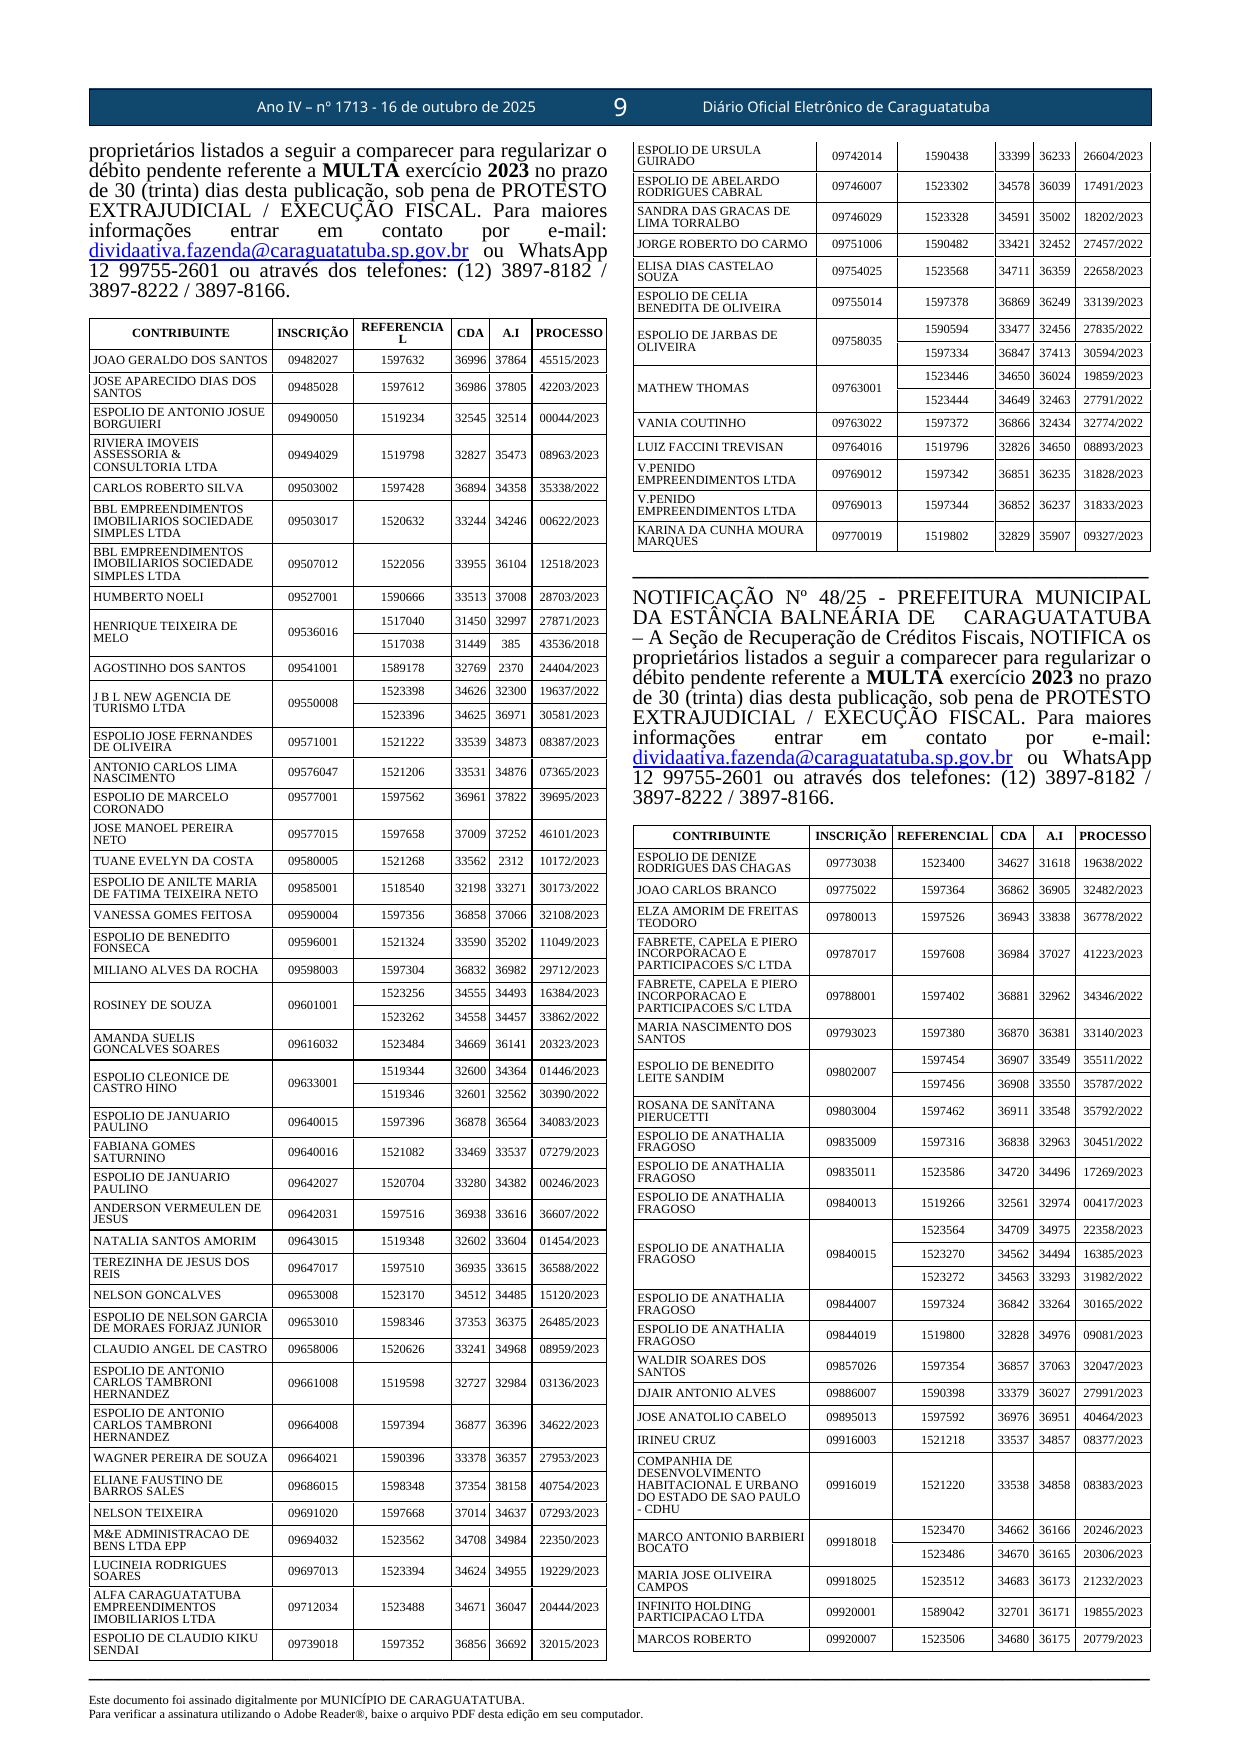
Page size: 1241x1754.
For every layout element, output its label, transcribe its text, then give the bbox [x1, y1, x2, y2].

table_cell 09653010 [273, 1309, 353, 1338]
table_cell 32545 [452, 404, 489, 434]
table_cell 1519802 [898, 522, 994, 551]
table_cell 09503002 [273, 478, 353, 500]
table_cell 33264 [1034, 1290, 1075, 1320]
table_cell 32828 [993, 1321, 1033, 1351]
table_cell 1521206 [354, 759, 451, 788]
table_cell 33548 [1034, 1097, 1075, 1127]
table_cell 1520704 [354, 1169, 451, 1199]
table_cell ESPOLIO DE JANUARIO PAULINO [90, 1108, 272, 1137]
table_cell ELZA AMORIM DE FREITAS TEODORO [634, 903, 809, 933]
table_cell 08383/2023 [1076, 1453, 1150, 1519]
table_cell 09485028 [273, 374, 353, 403]
table_cell 35002 [1034, 203, 1075, 233]
table_cell 32962 [1034, 976, 1075, 1018]
table_cell 1523396 [354, 704, 451, 727]
table_cell 34512 [452, 1285, 489, 1307]
table_cell 36938 [452, 1200, 489, 1229]
table_cell 36881 [993, 976, 1033, 1018]
text proprietários listados a seguir a comparecer para regularizar o débito pendente referente a MULTA exercício 2023 no prazo de 30 (trinta) dias desta publicação, sob pena de PROTESTO EXTRAJUDICIAL / EXECUÇÃO FISCAL. Para maiores informações entrar em contato por e-mail: dividaativa.fazenda@caraguatatuba.sp.gov.br ou WhatsApp 12 99755-2601 ou através dos telefones: (12) 3897-8182 / 3897-8222 / 3897-8166. [88, 142, 608, 302]
table_cell 34857 [1034, 1430, 1075, 1452]
table_cell 36862 [993, 879, 1033, 902]
table_cell 36911 [993, 1097, 1033, 1127]
table_cell 36907 [993, 1050, 1033, 1072]
table_cell 34626 [452, 681, 489, 703]
table_cell JOSE MANOEL PEREIRA NETO [90, 820, 272, 850]
table_cell 36961 [452, 789, 489, 819]
table_cell MATHEW THOMAS [634, 366, 816, 412]
table_cell 34649 [996, 390, 1033, 412]
table_cell 36851 [996, 460, 1033, 490]
table_cell 34622/2023 [533, 1405, 606, 1447]
table_cell 33616 [490, 1200, 531, 1229]
table_cell 2312 [490, 851, 531, 873]
table_cell 09755014 [817, 288, 897, 318]
table_cell 1590398 [893, 1383, 992, 1405]
table_cell 1518540 [354, 874, 451, 904]
table_cell FABRETE, CAPELA E PIERO INCORPORACAO E PARTICIPACOES S/C LTDA [634, 976, 809, 1018]
table_cell 09081/2023 [1076, 1321, 1150, 1351]
table_cell 33271 [490, 874, 531, 904]
table_cell 00246/2023 [533, 1169, 606, 1199]
table_cell 36866 [996, 413, 1033, 436]
table_cell 32963 [1034, 1128, 1075, 1157]
table_cell 1523562 [354, 1526, 451, 1556]
table_cell 36607/2022 [533, 1200, 606, 1229]
table_cell 33549 [1034, 1050, 1075, 1072]
table_header CDA [993, 826, 1033, 848]
table_cell 36381 [1034, 1019, 1075, 1049]
table_cell 33379 [993, 1383, 1033, 1405]
table_cell 1597562 [354, 789, 451, 819]
table_cell 36856 [452, 1630, 489, 1660]
table_cell 32482/2023 [1076, 879, 1150, 902]
table_cell 37252 [490, 820, 531, 850]
table_cell 34627 [993, 849, 1033, 878]
table_cell 31982/2022 [1076, 1267, 1150, 1289]
table_cell JORGE ROBERTO DO CARMO [634, 234, 816, 256]
table_cell 1523512 [893, 1567, 992, 1597]
table_cell AGOSTINHO DOS SANTOS [90, 657, 272, 680]
table_cell 34485 [490, 1285, 531, 1307]
table_cell 29712/2023 [533, 959, 606, 982]
table_cell 09844007 [810, 1290, 892, 1320]
table_cell 33539 [452, 728, 489, 757]
table_cell 36166 [1034, 1520, 1075, 1542]
table_cell MILIANO ALVES DA ROCHA [90, 959, 272, 982]
table_cell 31833/2023 [1076, 491, 1150, 521]
table_cell 36047 [490, 1588, 531, 1629]
table_cell 27871/2023 [533, 610, 606, 633]
table_cell 09642031 [273, 1200, 353, 1229]
table_cell 33280 [452, 1169, 489, 1199]
table_cell 35787/2022 [1076, 1073, 1150, 1096]
table_cell 36778/2022 [1076, 903, 1150, 933]
table_cell 1519234 [354, 404, 451, 434]
table_cell 30173/2022 [533, 874, 606, 904]
table_cell 08387/2023 [533, 728, 606, 757]
table_cell 09857026 [810, 1352, 892, 1382]
table_cell 37014 [452, 1503, 489, 1525]
table_cell 08959/2023 [533, 1339, 606, 1362]
table_cell 34555 [452, 983, 489, 1005]
table_cell ESPOLIO DE ANATHALIA FRAGOSO [634, 1128, 809, 1157]
table_cell 1517040 [354, 610, 451, 633]
table_cell 34558 [452, 1006, 489, 1029]
table_cell 1597356 [354, 905, 451, 927]
table_cell 22358/2023 [1076, 1220, 1150, 1242]
table_cell 34083/2023 [533, 1108, 606, 1137]
table_cell 34680 [993, 1629, 1033, 1651]
table_cell 36877 [452, 1405, 489, 1447]
table_cell 1521324 [354, 929, 451, 958]
table_cell 1590396 [354, 1448, 451, 1471]
table_cell 21232/2023 [1076, 1567, 1150, 1597]
table_cell 36039 [1034, 173, 1075, 202]
table_cell 30594/2023 [1076, 343, 1150, 365]
table_cell 33513 [452, 587, 489, 609]
table_cell 09754025 [817, 258, 897, 287]
table_cell 1523486 [893, 1544, 992, 1566]
table_cell 16384/2023 [533, 983, 606, 1005]
table_cell 09694032 [273, 1526, 353, 1556]
table_cell 27991/2023 [1076, 1383, 1150, 1405]
table_cell 33399 [996, 142, 1033, 171]
table_cell 32701 [993, 1598, 1033, 1627]
table_cell 37063 [1034, 1352, 1075, 1382]
table_header INSCRIÇÃO [810, 826, 892, 848]
table_cell 08377/2023 [1076, 1430, 1150, 1452]
table_cell 46101/2023 [533, 820, 606, 850]
table_cell 36237 [1034, 491, 1075, 521]
table_cell 36847 [996, 343, 1033, 365]
table_cell 36249 [1034, 288, 1075, 318]
table_header CONTRIBUINTE [634, 826, 809, 848]
table_cell TEREZINHA DE JESUS DOS REIS [90, 1254, 272, 1284]
table_cell 09844019 [810, 1321, 892, 1351]
table_cell 35511/2022 [1076, 1050, 1150, 1072]
table_cell 33538 [993, 1453, 1033, 1519]
table_cell 34720 [993, 1158, 1033, 1188]
table_cell 32561 [993, 1189, 1033, 1219]
table_cell KARINA DA CUNHA MOURA MARQUES [634, 522, 816, 551]
table_cell 2370 [490, 657, 531, 680]
table_cell 42203/2023 [533, 374, 606, 403]
table_cell 36375 [490, 1309, 531, 1338]
table_cell 36233 [1034, 142, 1075, 171]
table_cell 09758035 [817, 319, 897, 365]
table_cell V.PENIDO EMPREENDIMENTOS LTDA [634, 460, 816, 490]
table_cell 36996 [452, 350, 489, 372]
table_cell 1523586 [893, 1158, 992, 1188]
table_cell ESPOLIO DE BENEDITO LEITE SANDIM [634, 1050, 809, 1096]
table_cell 34562 [993, 1243, 1033, 1266]
table_cell 1597344 [898, 491, 994, 521]
table_cell 1597454 [893, 1050, 992, 1072]
table_cell 36141 [490, 1030, 531, 1059]
table_cell 32015/2023 [533, 1630, 606, 1660]
table_cell 09596001 [273, 929, 353, 958]
table_cell 20306/2023 [1076, 1544, 1150, 1566]
table_cell 09577001 [273, 789, 353, 819]
table_cell 09920001 [810, 1598, 892, 1627]
table_cell 09643015 [273, 1231, 353, 1253]
table_cell 09653008 [273, 1285, 353, 1307]
table_cell 1523400 [893, 849, 992, 878]
table_cell 1523270 [893, 1243, 992, 1266]
table_cell 36982 [490, 959, 531, 982]
table_cell 36857 [993, 1352, 1033, 1382]
table_cell 43536/2018 [533, 634, 606, 656]
table_cell 34346/2022 [1076, 976, 1150, 1018]
table_cell 36838 [993, 1128, 1033, 1157]
table_cell 09697013 [273, 1557, 353, 1586]
table_cell 08963/2023 [533, 435, 606, 477]
table_cell 34625 [452, 704, 489, 727]
table_cell 1523398 [354, 681, 451, 703]
table_cell 1597668 [354, 1503, 451, 1525]
table_cell 19229/2023 [533, 1557, 606, 1586]
table_cell 1523256 [354, 983, 451, 1005]
table_cell 1521082 [354, 1139, 451, 1168]
table_cell 1597612 [354, 374, 451, 403]
table_cell 09536016 [273, 610, 353, 656]
table_cell FABIANA GOMES SATURNINO [90, 1139, 272, 1168]
table_cell 36984 [993, 934, 1033, 975]
table_cell LUCINEIA RODRIGUES SOARES [90, 1557, 272, 1586]
table_cell 34578 [996, 173, 1033, 202]
table_cell 1597456 [893, 1073, 992, 1096]
table_cell 36842 [993, 1290, 1033, 1320]
table_cell 00417/2023 [1076, 1189, 1150, 1219]
table_cell 1521268 [354, 851, 451, 873]
table_header PROCESSO [533, 319, 606, 349]
table_cell 09642027 [273, 1169, 353, 1199]
table_cell ESPOLIO DE ANTONIO JOSUE BORGUIERI [90, 404, 272, 434]
table_cell 34683 [993, 1567, 1033, 1597]
table_cell 09840015 [810, 1220, 892, 1289]
table_cell 09920007 [810, 1629, 892, 1651]
table_cell 27835/2022 [1076, 319, 1150, 341]
table_cell 35338/2022 [533, 478, 606, 500]
table_cell 1519800 [893, 1321, 992, 1351]
table_cell 1521222 [354, 728, 451, 757]
table_cell 36171 [1034, 1598, 1075, 1627]
table_cell 32600 [452, 1061, 489, 1083]
table_cell 34650 [1034, 437, 1075, 459]
table_cell CLAUDIO ANGEL DE CASTRO [90, 1339, 272, 1362]
table_cell ESPOLIO DE ANATHALIA FRAGOSO [634, 1321, 809, 1351]
table_cell ESPOLIO DE URSULA GUIRADO [634, 142, 816, 171]
table_cell 36357 [490, 1448, 531, 1471]
table_cell 1521218 [893, 1430, 992, 1452]
table_cell 27457/2022 [1076, 234, 1150, 256]
table_cell ESPOLIO DE ANILTE MARIA DE FATIMA TEIXEIRA NETO [90, 874, 272, 904]
table_cell 36894 [452, 478, 489, 500]
table_cell 1597316 [893, 1128, 992, 1157]
table_cell 09490050 [273, 404, 353, 434]
table_cell 19855/2023 [1076, 1598, 1150, 1627]
table_cell 22350/2023 [533, 1526, 606, 1556]
table_cell 32974 [1034, 1189, 1075, 1219]
table_cell 1519798 [354, 435, 451, 477]
table_cell 30165/2022 [1076, 1290, 1150, 1320]
table_cell ESPOLIO DE ANATHALIA FRAGOSO [634, 1158, 809, 1188]
table_cell 09658006 [273, 1339, 353, 1362]
table_cell 1523328 [898, 203, 994, 233]
table_cell ESPOLIO DE ABELARDO RODRIGUES CABRAL [634, 173, 816, 202]
table_cell 33862/2022 [533, 1006, 606, 1029]
table_cell 19638/2022 [1076, 849, 1150, 878]
table_cell 34358 [490, 478, 531, 500]
table_cell BBL EMPREENDIMENTOS IMOBILIARIOS SOCIEDADE SIMPLES LTDA [90, 544, 272, 586]
table_cell 33531 [452, 759, 489, 788]
table_cell 34708 [452, 1526, 489, 1556]
table_cell 1597608 [893, 934, 992, 975]
table_cell MARCO ANTONIO BARBIERI BOCATO [634, 1520, 809, 1566]
table_cell 11049/2023 [533, 929, 606, 958]
table_cell 35792/2022 [1076, 1097, 1150, 1127]
table_cell 09739018 [273, 1630, 353, 1660]
table_cell 33562 [452, 851, 489, 873]
table_cell 09616032 [273, 1030, 353, 1059]
table_cell ALFA CARAGUATATUBA EMPREENDIMENTOS IMOBILIARIOS LTDA [90, 1588, 272, 1629]
table_cell 32827 [452, 435, 489, 477]
table_cell 33537 [993, 1430, 1033, 1452]
table_cell ESPOLIO CLEONICE DE CASTRO HINO [90, 1061, 272, 1107]
table_cell 33140/2023 [1076, 1019, 1150, 1049]
table_cell 33955 [452, 544, 489, 586]
table_cell 36852 [996, 491, 1033, 521]
table_cell ESPOLIO DE ANATHALIA FRAGOSO [634, 1189, 809, 1219]
table_cell 1597380 [893, 1019, 992, 1049]
table_cell 09835011 [810, 1158, 892, 1188]
table_cell 09503017 [273, 501, 353, 543]
table_cell 1517038 [354, 634, 451, 656]
table_cell 1519344 [354, 1061, 451, 1083]
text ─────────────────────────────────── [632, 569, 1152, 589]
table_cell 09664008 [273, 1405, 353, 1447]
table_cell 15120/2023 [533, 1285, 606, 1307]
table_cell ESPOLIO JOSE FERNANDES DE OLIVEIRA [90, 728, 272, 757]
table_cell 30451/2022 [1076, 1128, 1150, 1157]
table_cell SANDRA DAS GRACAS DE LIMA TORRALBO [634, 203, 816, 233]
table_cell 1523394 [354, 1557, 451, 1586]
table_cell 09916019 [810, 1453, 892, 1519]
table_cell M&E ADMINISTRACAO DE BENS LTDA EPP [90, 1526, 272, 1556]
text NOTIFICAÇÃO Nº 48/25 - PREFEITURA MUNICIPAL DA ESTÂNCIA BALNEÁRIA DE CARAGUATATUBA – A Seção de Recuperação de Créditos Fiscais, NOTIFICA os proprietários listados a seguir a comparecer para regularizar o débito pendente referente a MULTA exercício 2023 no prazo de 30 (trinta) dias desta publicação, sob pena de PROTESTO EXTRAJUDICIAL / EXECUÇÃO FISCAL. Para maiores informações entrar em contato por e-mail: dividaativa.fazenda@caraguatatuba.sp.gov.br ou WhatsApp 12 99755-2601 ou através dos telefones: (12) 3897-8182 / 3897-8222 / 3897-8166. [632, 589, 1152, 809]
table_cell ESPOLIO DE JARBAS DE OLIVEIRA [634, 319, 816, 365]
table_cell 1598346 [354, 1309, 451, 1338]
table_cell 1597352 [354, 1630, 451, 1660]
table_cell 07293/2023 [533, 1503, 606, 1525]
table_cell 39695/2023 [533, 789, 606, 819]
table_cell 34591 [996, 203, 1033, 233]
table_cell LUIZ FACCINI TREVISAN [634, 437, 816, 459]
table_cell 33378 [452, 1448, 489, 1471]
table_cell 09773038 [810, 849, 892, 878]
table_cell 19637/2022 [533, 681, 606, 703]
table_cell 18202/2023 [1076, 203, 1150, 233]
table_cell 34650 [996, 366, 1033, 388]
table_cell 32456 [1034, 319, 1075, 341]
table_cell 09640015 [273, 1108, 353, 1137]
table_cell 03136/2023 [533, 1363, 606, 1404]
table_cell 36564 [490, 1108, 531, 1137]
table_cell 09770019 [817, 522, 897, 551]
table_cell 09590004 [273, 905, 353, 927]
table_cell 36175 [1034, 1629, 1075, 1651]
table_cell 37822 [490, 789, 531, 819]
table_cell 45515/2023 [533, 350, 606, 372]
table_cell 33550 [1034, 1073, 1075, 1096]
table_cell 09788001 [810, 976, 892, 1018]
table_cell 07365/2023 [533, 759, 606, 788]
table_cell 32452 [1034, 234, 1075, 256]
table_cell 09769012 [817, 460, 897, 490]
table_cell WAGNER PEREIRA DE SOUZA [90, 1448, 272, 1471]
table_cell 34709 [993, 1220, 1033, 1242]
table_header A.I [490, 319, 531, 349]
table_cell 09746007 [817, 173, 897, 202]
table_cell 09482027 [273, 350, 353, 372]
table_cell 1590482 [898, 234, 994, 256]
table_cell 385 [490, 634, 531, 656]
table_cell 36986 [452, 374, 489, 403]
table_cell 34873 [490, 728, 531, 757]
table_cell ELIANE FAUSTINO DE BARROS SALES [90, 1472, 272, 1501]
table_cell 35202 [490, 929, 531, 958]
table_cell 34858 [1034, 1453, 1075, 1519]
table_cell MARIA NASCIMENTO DOS SANTOS [634, 1019, 809, 1049]
table_cell 35907 [1034, 522, 1075, 551]
table_cell 36976 [993, 1406, 1033, 1429]
table_cell 1523506 [893, 1629, 992, 1651]
table_cell 22658/2023 [1076, 258, 1150, 287]
table_cell 01454/2023 [533, 1231, 606, 1253]
table_cell 20779/2023 [1076, 1629, 1150, 1651]
table_cell 34624 [452, 1557, 489, 1586]
table_cell 1519348 [354, 1231, 451, 1253]
table_cell 34669 [452, 1030, 489, 1059]
table_cell 1520626 [354, 1339, 451, 1362]
table_cell COMPANHIA DE DESENVOLVIMENTO HABITACIONAL E URBANO DO ESTADO DE SAO PAULO - CDHU [634, 1453, 809, 1519]
table_cell 17491/2023 [1076, 173, 1150, 202]
table_cell 34364 [490, 1061, 531, 1083]
table_cell 1523470 [893, 1520, 992, 1542]
table_cell JOAO GERALDO DOS SANTOS [90, 350, 272, 372]
table_cell 34968 [490, 1339, 531, 1362]
table_cell 32602 [452, 1231, 489, 1253]
table_cell 20444/2023 [533, 1588, 606, 1629]
table_cell HENRIQUE TEIXEIRA DE MELO [90, 610, 272, 656]
table_cell INFINITO HOLDING PARTICIPACAO LTDA [634, 1598, 809, 1627]
table_cell 33537 [490, 1139, 531, 1168]
table_cell ESPOLIO DE MARCELO CORONADO [90, 789, 272, 819]
table_cell 09647017 [273, 1254, 353, 1284]
table_cell ESPOLIO DE ANTONIO CARLOS TAMBRONI HERNANDEZ [90, 1363, 272, 1404]
table_cell 1523568 [898, 258, 994, 287]
table_cell 36832 [452, 959, 489, 982]
table_header INSCRIÇÃO [273, 319, 353, 349]
table_cell 32514 [490, 404, 531, 434]
table_cell 09550008 [273, 681, 353, 727]
table_cell ESPOLIO DE CELIA BENEDITA DE OLIVEIRA [634, 288, 816, 318]
table_cell 09746029 [817, 203, 897, 233]
table_cell 1597632 [354, 350, 451, 372]
table_cell 1590438 [898, 142, 994, 171]
table_cell NATALIA SANTOS AMORIM [90, 1231, 272, 1253]
table_cell 33244 [452, 501, 489, 543]
table_cell 1597658 [354, 820, 451, 850]
table_cell 09494029 [273, 435, 353, 477]
table_cell 09580005 [273, 851, 353, 873]
table_cell 00044/2023 [533, 404, 606, 434]
table_cell 37066 [490, 905, 531, 927]
table_cell DJAIR ANTONIO ALVES [634, 1383, 809, 1405]
table_cell 1519796 [898, 437, 994, 459]
table_cell 32774/2022 [1076, 413, 1150, 436]
table_cell 1597394 [354, 1405, 451, 1447]
table_cell 09769013 [817, 491, 897, 521]
table_cell 1520632 [354, 501, 451, 543]
table_cell NELSON TEIXEIRA [90, 1503, 272, 1525]
table_cell 09780013 [810, 903, 892, 933]
table_cell ELISA DIAS CASTELAO SOUZA [634, 258, 816, 287]
table_cell 09640016 [273, 1139, 353, 1168]
table_cell 07279/2023 [533, 1139, 606, 1168]
table_cell 33241 [452, 1339, 489, 1362]
table_cell 34637 [490, 1503, 531, 1525]
table_cell ROSANA DE SANÏTANA PIERUCETTI [634, 1097, 809, 1127]
table_cell RIVIERA IMOVEIS ASSESSORIA & CONSULTORIA LTDA [90, 435, 272, 477]
table_cell 32108/2023 [533, 905, 606, 927]
table_cell 19859/2023 [1076, 366, 1150, 388]
table_cell 1590666 [354, 587, 451, 609]
table_cell 31450 [452, 610, 489, 633]
table_cell 20246/2023 [1076, 1520, 1150, 1542]
table_cell 1519346 [354, 1084, 451, 1107]
table_cell 09327/2023 [1076, 522, 1150, 551]
table_cell 33421 [996, 234, 1033, 256]
table_cell 09802007 [810, 1050, 892, 1096]
table_cell ESPOLIO DE DENIZE RODRIGUES DAS CHAGAS [634, 849, 809, 878]
table_cell 17269/2023 [1076, 1158, 1150, 1188]
table_cell 36173 [1034, 1567, 1075, 1597]
table_cell 34493 [490, 983, 531, 1005]
table_cell 09918025 [810, 1567, 892, 1597]
table_cell 12518/2023 [533, 544, 606, 586]
table_cell 1523446 [898, 366, 994, 388]
table_cell 09507012 [273, 544, 353, 586]
table_cell 09793023 [810, 1019, 892, 1049]
table_cell VANESSA GOMES FEITOSA [90, 905, 272, 927]
table_cell 34494 [1034, 1243, 1075, 1266]
table_cell 09742014 [817, 142, 897, 171]
table_cell 09803004 [810, 1097, 892, 1127]
table_cell 09787017 [810, 934, 892, 975]
table_cell 36905 [1034, 879, 1075, 902]
table_cell WALDIR SOARES DOS SANTOS [634, 1352, 809, 1382]
table_cell 1597402 [893, 976, 992, 1018]
table_cell 34984 [490, 1526, 531, 1556]
table_cell 34975 [1034, 1220, 1075, 1242]
table_cell 09895013 [810, 1406, 892, 1429]
table_cell 37009 [452, 820, 489, 850]
table_cell 32601 [452, 1084, 489, 1107]
table_cell ESPOLIO DE ANTONIO CARLOS TAMBRONI HERNANDEZ [90, 1405, 272, 1447]
table_cell 1523272 [893, 1267, 992, 1289]
table_cell ESPOLIO DE CLAUDIO KIKU SENDAI [90, 1630, 272, 1660]
table_cell 32562 [490, 1084, 531, 1107]
table_cell 36359 [1034, 258, 1075, 287]
table_cell 34662 [993, 1520, 1033, 1542]
table_cell 31618 [1034, 849, 1075, 878]
table_cell 09886007 [810, 1383, 892, 1405]
table_cell 1598348 [354, 1472, 451, 1501]
table_cell 1519266 [893, 1189, 992, 1219]
table_cell 28703/2023 [533, 587, 606, 609]
table_cell 09916003 [810, 1430, 892, 1452]
table_cell 1597304 [354, 959, 451, 982]
table_cell 41223/2023 [1076, 934, 1150, 975]
table_cell 1597428 [354, 478, 451, 500]
table_cell 36870 [993, 1019, 1033, 1049]
table_header A.I [1034, 826, 1075, 848]
table_cell ANDERSON VERMEULEN DE JESUS [90, 1200, 272, 1229]
table_cell 09576047 [273, 759, 353, 788]
table_cell 09775022 [810, 879, 892, 902]
table_header PROCESSO [1076, 826, 1150, 848]
table_cell 09712034 [273, 1588, 353, 1629]
table_cell MARCOS ROBERTO [634, 1629, 809, 1651]
table_cell 09661008 [273, 1363, 353, 1404]
table_cell 33590 [452, 929, 489, 958]
table_cell 1519598 [354, 1363, 451, 1404]
table_cell 33477 [996, 319, 1033, 341]
table_cell 09527001 [273, 587, 353, 609]
table_cell 1597516 [354, 1200, 451, 1229]
table_cell 36396 [490, 1405, 531, 1447]
table_cell IRINEU CRUZ [634, 1430, 809, 1452]
table_cell 27953/2023 [533, 1448, 606, 1471]
table_cell 1523170 [354, 1285, 451, 1307]
table_cell 32047/2023 [1076, 1352, 1150, 1382]
table_cell 1590594 [898, 319, 994, 341]
table_cell 31449 [452, 634, 489, 656]
table_cell 1523444 [898, 390, 994, 412]
table_cell ANTONIO CARLOS LIMA NASCIMENTO [90, 759, 272, 788]
table_cell 09571001 [273, 728, 353, 757]
table_cell 09691020 [273, 1503, 353, 1525]
table_cell TUANE EVELYN DA COSTA [90, 851, 272, 873]
table_cell 1597334 [898, 343, 994, 365]
table_cell 37353 [452, 1309, 489, 1338]
table_cell AMANDA SUELIS GONCALVES SOARES [90, 1030, 272, 1059]
table_cell 20323/2023 [533, 1030, 606, 1059]
table_cell 1597324 [893, 1290, 992, 1320]
table_cell 01446/2023 [533, 1061, 606, 1083]
table_cell 32434 [1034, 413, 1075, 436]
table_cell ESPOLIO DE JANUARIO PAULINO [90, 1169, 272, 1199]
table_cell 30390/2022 [533, 1084, 606, 1107]
table_cell 36971 [490, 704, 531, 727]
table_cell ESPOLIO DE NELSON GARCIA DE MORAES FORJAZ JUNIOR [90, 1309, 272, 1338]
table_cell 09577015 [273, 820, 353, 850]
table_cell 33615 [490, 1254, 531, 1284]
table_cell 27791/2022 [1076, 390, 1150, 412]
table_cell 32727 [452, 1363, 489, 1404]
table_cell JOSE ANATOLIO CABELO [634, 1406, 809, 1429]
table_cell 09633001 [273, 1061, 353, 1107]
table_cell HUMBERTO NOELI [90, 587, 272, 609]
table_cell 33838 [1034, 903, 1075, 933]
table_cell 37008 [490, 587, 531, 609]
table_cell 33604 [490, 1231, 531, 1253]
table_cell 09763022 [817, 413, 897, 436]
table_cell 24404/2023 [533, 657, 606, 680]
table_cell 1523484 [354, 1030, 451, 1059]
table_cell 09763001 [817, 366, 897, 412]
table_cell 34246 [490, 501, 531, 543]
table_cell 1597342 [898, 460, 994, 490]
table_cell 36858 [452, 905, 489, 927]
table_cell 26604/2023 [1076, 142, 1150, 171]
table_cell J B L NEW AGENCIA DE TURISMO LTDA [90, 681, 272, 727]
table_cell 40754/2023 [533, 1472, 606, 1501]
table_cell 31828/2023 [1076, 460, 1150, 490]
table_cell 09598003 [273, 959, 353, 982]
table_cell VANIA COUTINHO [634, 413, 816, 436]
table_cell ESPOLIO DE ANATHALIA FRAGOSO [634, 1220, 809, 1289]
table_header REFERENCIAL [893, 826, 992, 848]
table_cell 09751006 [817, 234, 897, 256]
table_cell ROSINEY DE SOUZA [90, 983, 272, 1029]
table_cell 32300 [490, 681, 531, 703]
table_header CDA [452, 319, 489, 349]
table_cell 37027 [1034, 934, 1075, 975]
table_cell 32826 [996, 437, 1033, 459]
table_cell NELSON GONCALVES [90, 1285, 272, 1307]
table_cell 36104 [490, 544, 531, 586]
table_cell 1597510 [354, 1254, 451, 1284]
table_cell 08893/2023 [1076, 437, 1150, 459]
table_cell 32984 [490, 1363, 531, 1404]
table_cell 33139/2023 [1076, 288, 1150, 318]
table_cell 34955 [490, 1557, 531, 1586]
table_cell 1597372 [898, 413, 994, 436]
table_cell 30581/2023 [533, 704, 606, 727]
table_cell 34671 [452, 1588, 489, 1629]
table_cell 09541001 [273, 657, 353, 680]
table_cell 36165 [1034, 1544, 1075, 1566]
table_cell JOAO CARLOS BRANCO [634, 879, 809, 902]
table_cell 1597396 [354, 1108, 451, 1137]
table_cell 1589042 [893, 1598, 992, 1627]
table_cell MARIA JOSE OLIVEIRA CAMPOS [634, 1567, 809, 1597]
table_cell 09840013 [810, 1189, 892, 1219]
table_cell 34563 [993, 1267, 1033, 1289]
table_cell CARLOS ROBERTO SILVA [90, 478, 272, 500]
table_cell 34670 [993, 1544, 1033, 1566]
table_cell 34382 [490, 1169, 531, 1199]
table_cell 36869 [996, 288, 1033, 318]
table_cell 32769 [452, 657, 489, 680]
table_cell FABRETE, CAPELA E PIERO INCORPORACAO E PARTICIPACOES S/C LTDA [634, 934, 809, 975]
table_cell 36024 [1034, 366, 1075, 388]
table_cell 1521220 [893, 1453, 992, 1519]
table_cell 40464/2023 [1076, 1406, 1150, 1429]
table_cell 32463 [1034, 390, 1075, 412]
table_cell 1597592 [893, 1406, 992, 1429]
table_cell 09664021 [273, 1448, 353, 1471]
table_cell 32829 [996, 522, 1033, 551]
table_cell 1523262 [354, 1006, 451, 1029]
table_cell 09835009 [810, 1128, 892, 1157]
table_cell 36588/2022 [533, 1254, 606, 1284]
table_cell BBL EMPREENDIMENTOS IMOBILIARIOS SOCIEDADE SIMPLES LTDA [90, 501, 272, 543]
table_cell 09918018 [810, 1520, 892, 1566]
table_cell 1597364 [893, 879, 992, 902]
table_cell 32997 [490, 610, 531, 633]
table_cell 09764016 [817, 437, 897, 459]
table_cell 37805 [490, 374, 531, 403]
table_cell 36951 [1034, 1406, 1075, 1429]
table_cell 09585001 [273, 874, 353, 904]
table_cell 1597462 [893, 1097, 992, 1127]
table_cell V.PENIDO EMPREENDIMENTOS LTDA [634, 491, 816, 521]
table_cell 09601001 [273, 983, 353, 1029]
table_cell 32198 [452, 874, 489, 904]
table_cell 09686015 [273, 1472, 353, 1501]
table_cell 26485/2023 [533, 1309, 606, 1338]
table_cell 1523488 [354, 1588, 451, 1629]
table_cell 16385/2023 [1076, 1243, 1150, 1266]
table_cell 34496 [1034, 1158, 1075, 1188]
table_cell 1523564 [893, 1220, 992, 1242]
table_cell 1523302 [898, 173, 994, 202]
table_cell 1589178 [354, 657, 451, 680]
table_cell 37354 [452, 1472, 489, 1501]
table_cell 36935 [452, 1254, 489, 1284]
table_cell 34876 [490, 759, 531, 788]
table_cell 35473 [490, 435, 531, 477]
table_cell 38158 [490, 1472, 531, 1501]
table_cell 1522056 [354, 544, 451, 586]
table_cell 1597526 [893, 903, 992, 933]
table_cell 1597354 [893, 1352, 992, 1382]
table_cell 34976 [1034, 1321, 1075, 1351]
table_cell 37864 [490, 350, 531, 372]
table_cell 36692 [490, 1630, 531, 1660]
table_cell ESPOLIO DE ANATHALIA FRAGOSO [634, 1290, 809, 1320]
table_cell 36943 [993, 903, 1033, 933]
table_cell 33293 [1034, 1267, 1075, 1289]
table_cell 10172/2023 [533, 851, 606, 873]
table_cell 36878 [452, 1108, 489, 1137]
table_header CONTRIBUINTE [90, 319, 272, 349]
table_cell 36027 [1034, 1383, 1075, 1405]
table_cell 33469 [452, 1139, 489, 1168]
table_cell 36908 [993, 1073, 1033, 1096]
table_cell ESPOLIO DE BENEDITO FONSECA [90, 929, 272, 958]
table_cell JOSE APARECIDO DIAS DOS SANTOS [90, 374, 272, 403]
table_cell 00622/2023 [533, 501, 606, 543]
table_cell 34457 [490, 1006, 531, 1029]
table_cell 34711 [996, 258, 1033, 287]
table_header REFERENCIAL [354, 319, 451, 349]
table_cell 1597378 [898, 288, 994, 318]
table_cell 37413 [1034, 343, 1075, 365]
table_cell 36235 [1034, 460, 1075, 490]
